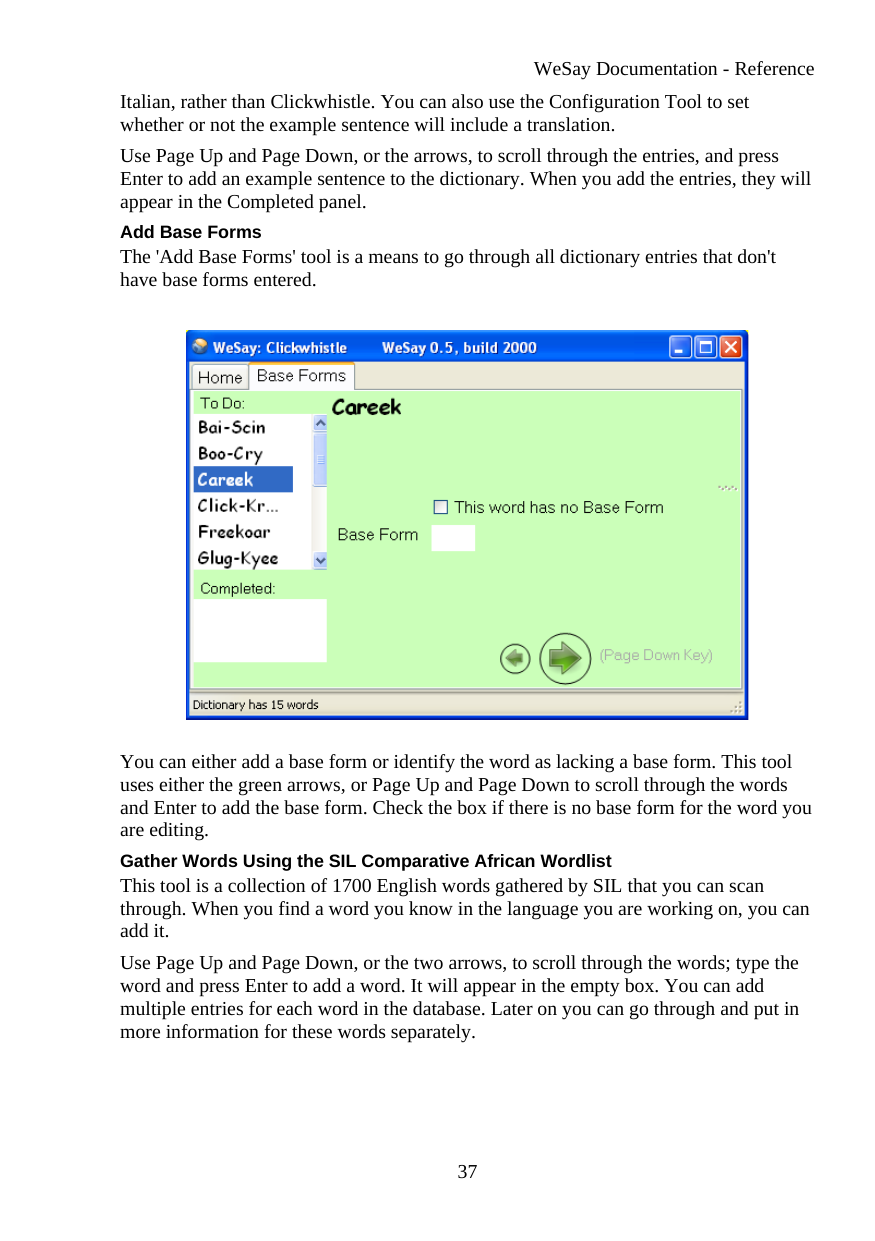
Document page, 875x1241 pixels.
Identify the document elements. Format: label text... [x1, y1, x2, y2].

text The 'Add Base Forms' tool is a means to go through all dictionary entries that don't have base forms entered. [120, 245, 814, 291]
text Italian, rather than Clickwhistle. You can also use the Configuration Tool to set whether or not the example sentence will include a translation. [120, 90, 814, 136]
subtitle Gather Words Using the SIL Comparative African Wordlist [120, 850, 814, 871]
text This tool is a collection of 1700 English words gathered by SIL that you can scan through. When you find a word you know in the language you are working on, you can add it. [120, 874, 814, 942]
text Use Page Up and Page Down, or the arrows, to scroll through the entries, and press Enter to add an example sentence to the dictionary. When you add the entries, they will appear in the Completed panel. [120, 144, 814, 213]
picture [186, 330, 749, 720]
subtitle Add Base Forms [120, 222, 814, 242]
text You can either add a base form or identify the word as lacking a base form. This tool uses either the green arrows, or Page Up and Page Down to scroll through the words and Enter to add the base form. Check the box if there is no base form for the word you are editing. [120, 300, 814, 841]
text Use Page Up and Page Down, or the two arrows, to scroll through the words; type the word and press Enter to add a word. It will appear in the empty box. You can add multiple entries for each word in the database. Later on you can go through and put in more information for these words separately. [120, 951, 814, 1042]
